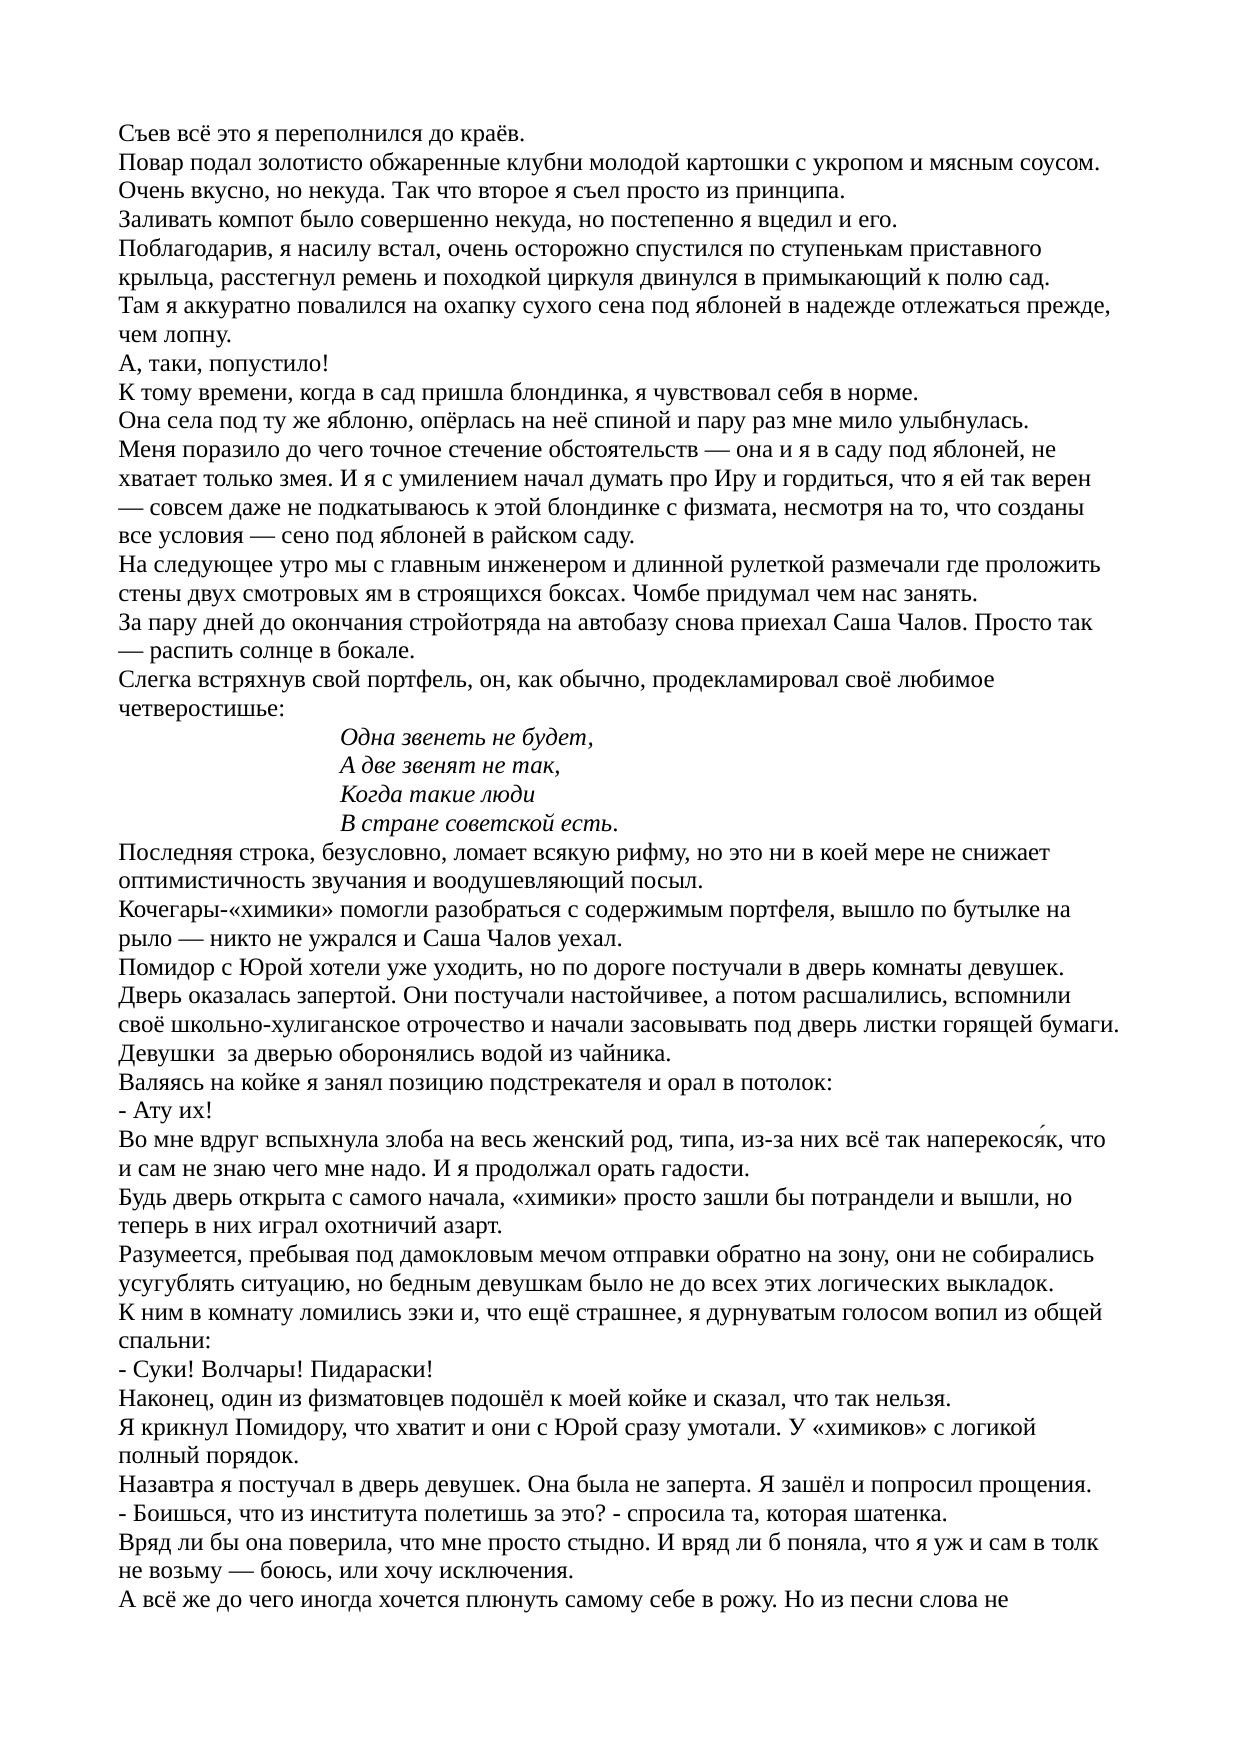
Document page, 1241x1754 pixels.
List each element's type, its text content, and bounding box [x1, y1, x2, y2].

text Кочегары-«химики» помогли разобраться с содержимым портфеля, вышло по бутылке на рыло — никто не ужрался и Саша Чалов уехал. [118, 894, 1122, 952]
text Назавтра я постучал в дверь девушек. Она была не заперта. Я зашёл и попросил прощения. [118, 1469, 1122, 1498]
text Вряд ли бы она поверила, что мне просто стыдно. И вряд ли б поняла, что я уж и сам в толк не возьму — боюсь, или хочу исключения. [118, 1527, 1122, 1584]
text Валяясь на койке я занял позицию подстрекателя и орал в потолок: [118, 1067, 1122, 1096]
text Она села под ту же яблоню, опёрлась на неё спиной и пару раз мне мило улыбнулась. [118, 406, 1122, 434]
text Слегка встряхнув свой портфель, он, как обычно, продекламировал своё любимое четверостишье: [118, 664, 1122, 722]
text Будь дверь открыта с самого начала, «химики» просто зашли бы потрандели и вышли, но теперь в них играл охотничий азарт. [118, 1182, 1122, 1239]
text Поблагодарив, я насилу встал, очень осторожно спустился по ступенькам приставного крыльца, расстегнул ремень и походкой циркуля двинулся в примыкающий к полю сад. [118, 233, 1122, 291]
text К ним в комнату ломились зэки и, что ещё страшнее, я дурнуватым голосом вопил из общей спальни: [118, 1297, 1122, 1354]
text - Боишься, что из института полетишь за это? - спросила та, которая шатенка. [118, 1498, 1122, 1527]
text Одна звенеть не будет, [118, 722, 1122, 751]
text Меня поразило до чего точное стечение обстоятельств — она и я в саду под яблоней, не хватает только змея. И я с умилением начал думать про Иру и гордиться, что я ей так верен — совсем даже не подкатываюсь к этой блондинке с физмата, несмотря на то, что созданы все условия — сено под яблоней в райском саду. [118, 434, 1122, 549]
text К тому времени, когда в сад пришла блондинка, я чувствовал себя в норме. [118, 377, 1122, 406]
text Наконец, один из физматовцев подошёл к моей койке и сказал, что так нельзя. [118, 1383, 1122, 1412]
text Повар подал золотисто обжаренные клубни молодой картошки с укропом и мясным соусом. Очень вкусно, но некуда. Так что второе я съел просто из принципа. [118, 147, 1122, 204]
text Там я аккуратно повалился на охапку сухого сена под яблоней в надежде отлежаться прежде, чем лопну. [118, 291, 1122, 348]
text - Суки! Волчары! Пидараски! [118, 1354, 1122, 1383]
text Разумеется, пребывая под дамокловым мечом отправки обратно на зону, они не собирались усугублять ситуацию, но бедным девушкам было не до всех этих логических выкладок. [118, 1239, 1122, 1297]
text Когда такие люди [118, 779, 1122, 808]
text - Ату их! [118, 1096, 1122, 1124]
text В стране советской есть. [118, 808, 1122, 837]
text А, таки, попустило! [118, 348, 1122, 377]
text Я крикнул Помидору, что хватит и они с Юрой сразу умотали. У «химиков» с логикой полный порядок. [118, 1412, 1122, 1469]
text Последняя строка, безусловно, ломает всякую рифму, но это ни в коей мере не снижает оптимистичность звучания и воодушевляющий посыл. [118, 837, 1122, 894]
text За пару дней до окончания стройотряда на автобазу снова приехал Саша Чалов. Просто так — распить солнце в бокале. [118, 607, 1122, 664]
text А всё же до чего иногда хочется плюнуть самому себе в рожу. Но из песни слова не [118, 1584, 1122, 1613]
text Съев всё это я переполнился до краёв. [118, 118, 1122, 147]
text А две звенят не так, [118, 751, 1122, 779]
text Помидор с Юрой хотели уже уходить, но по дороге постучали в дверь комнаты девушек. Дверь оказалась запертой. Они постучали настойчивее, а потом расшалились, вспомнили своё школьно-хулиганское отрочество и начали засовывать под дверь листки горящей бумаги. Девушки за дверью оборонялись водой из чайника. [118, 952, 1122, 1067]
text На следующее утро мы с главным инженером и длинной рулеткой размечали где проложить стены двух смотровых ям в строящихся боксах. Чомбе придумал чем нас занять. [118, 549, 1122, 607]
text Заливать компот было совершенно некуда, но постепенно я вцедил и его. [118, 204, 1122, 233]
text Во мне вдруг вспыхнула злоба на весь женский род, типа, из-за них всё так наперекося́к, что и сам не знаю чего мне надо. И я продолжал орать гадости. [118, 1124, 1122, 1182]
